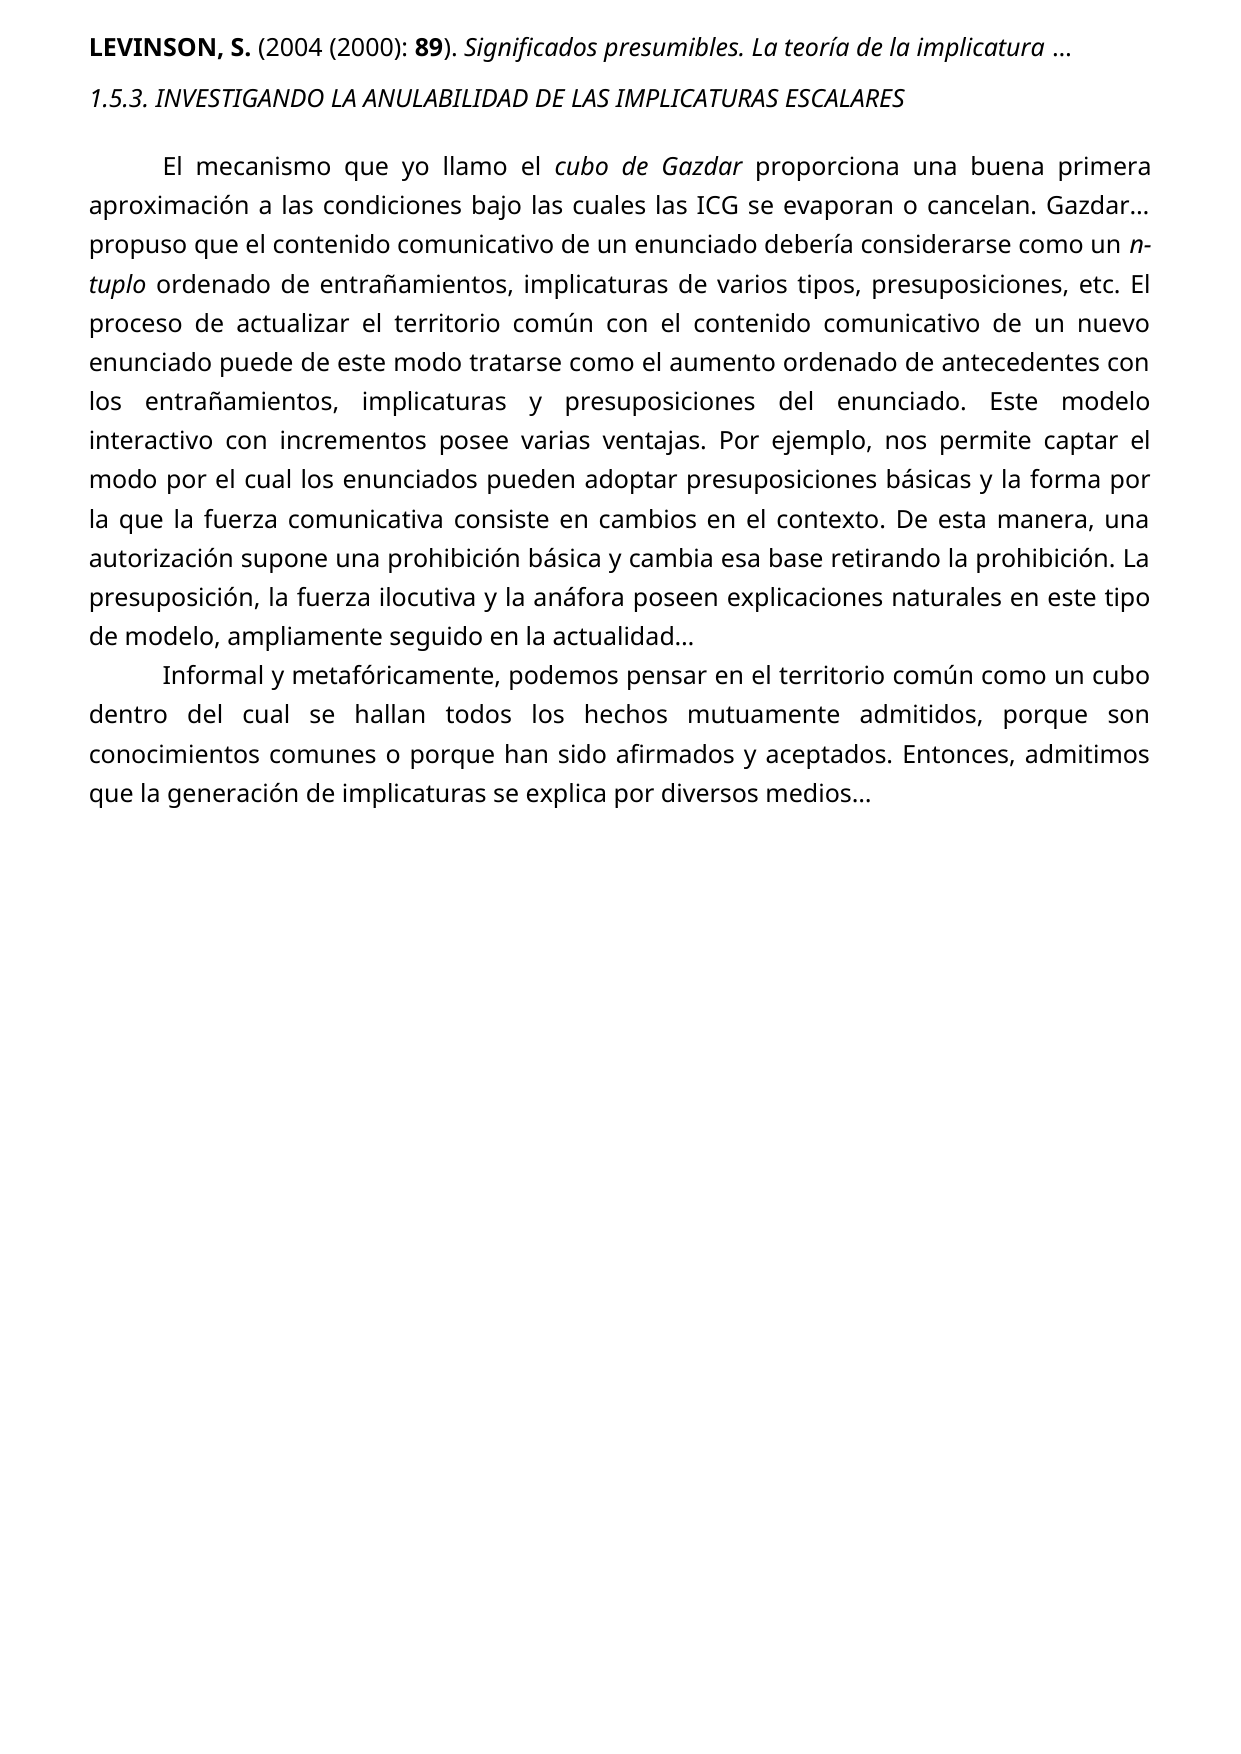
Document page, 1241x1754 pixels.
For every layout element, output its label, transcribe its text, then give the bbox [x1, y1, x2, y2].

text El mecanismo que yo llamo el cubo de Gazdar proporciona una buena primera aproximación a las condiciones bajo las cuales las ICG se evaporan o cancelan. Gazdar…propuso que el contenido comunicativo de un enunciado debería considerarse como un n-tuplo ordenado de entrañamientos, implicaturas de varios tipos, presuposiciones, etc. El proceso de actualizar el territorio común con el contenido comunicativo de un nuevo enunciado puede de este modo tratarse como el aumento ordenado de antecedentes con los entrañamientos, implicaturas y presuposiciones del enunciado. Este modelo interactivo con incrementos posee varias ventajas. Por ejemplo, nos permite captar el modo por el cual los enunciados pueden adoptar presuposiciones básicas y la forma por la que la fuerza comunicativa consiste en cambios en el contexto. De esta manera, una autorización supone una prohibición básica y cambia esa base retirando la prohibición. La presuposición, la fuerza ilocutiva y la anáfora poseen explicaciones naturales en este tipo de modelo, ampliamente seguido en la actualidad… [88, 149, 1152, 653]
text LEVINSON, S. (2004 (2000): 89). Significados presumibles. La teoría de la implicatura … [88, 29, 1152, 64]
text 1.5.3. INVESTIGANDO LA ANULABILIDAD DE LAS IMPLICATURAS ESCALARES [88, 81, 1152, 115]
text Informal y metafóricamente, podemos pensar en el territorio común como un cubo dentro del cual se hallan todos los hechos mutuamente admitidos, porque son conocimientos comunes o porque han sido afirmados y aceptados. Entonces, admitimos que la generación de implicaturas se explica por diversos medios… [88, 658, 1152, 809]
